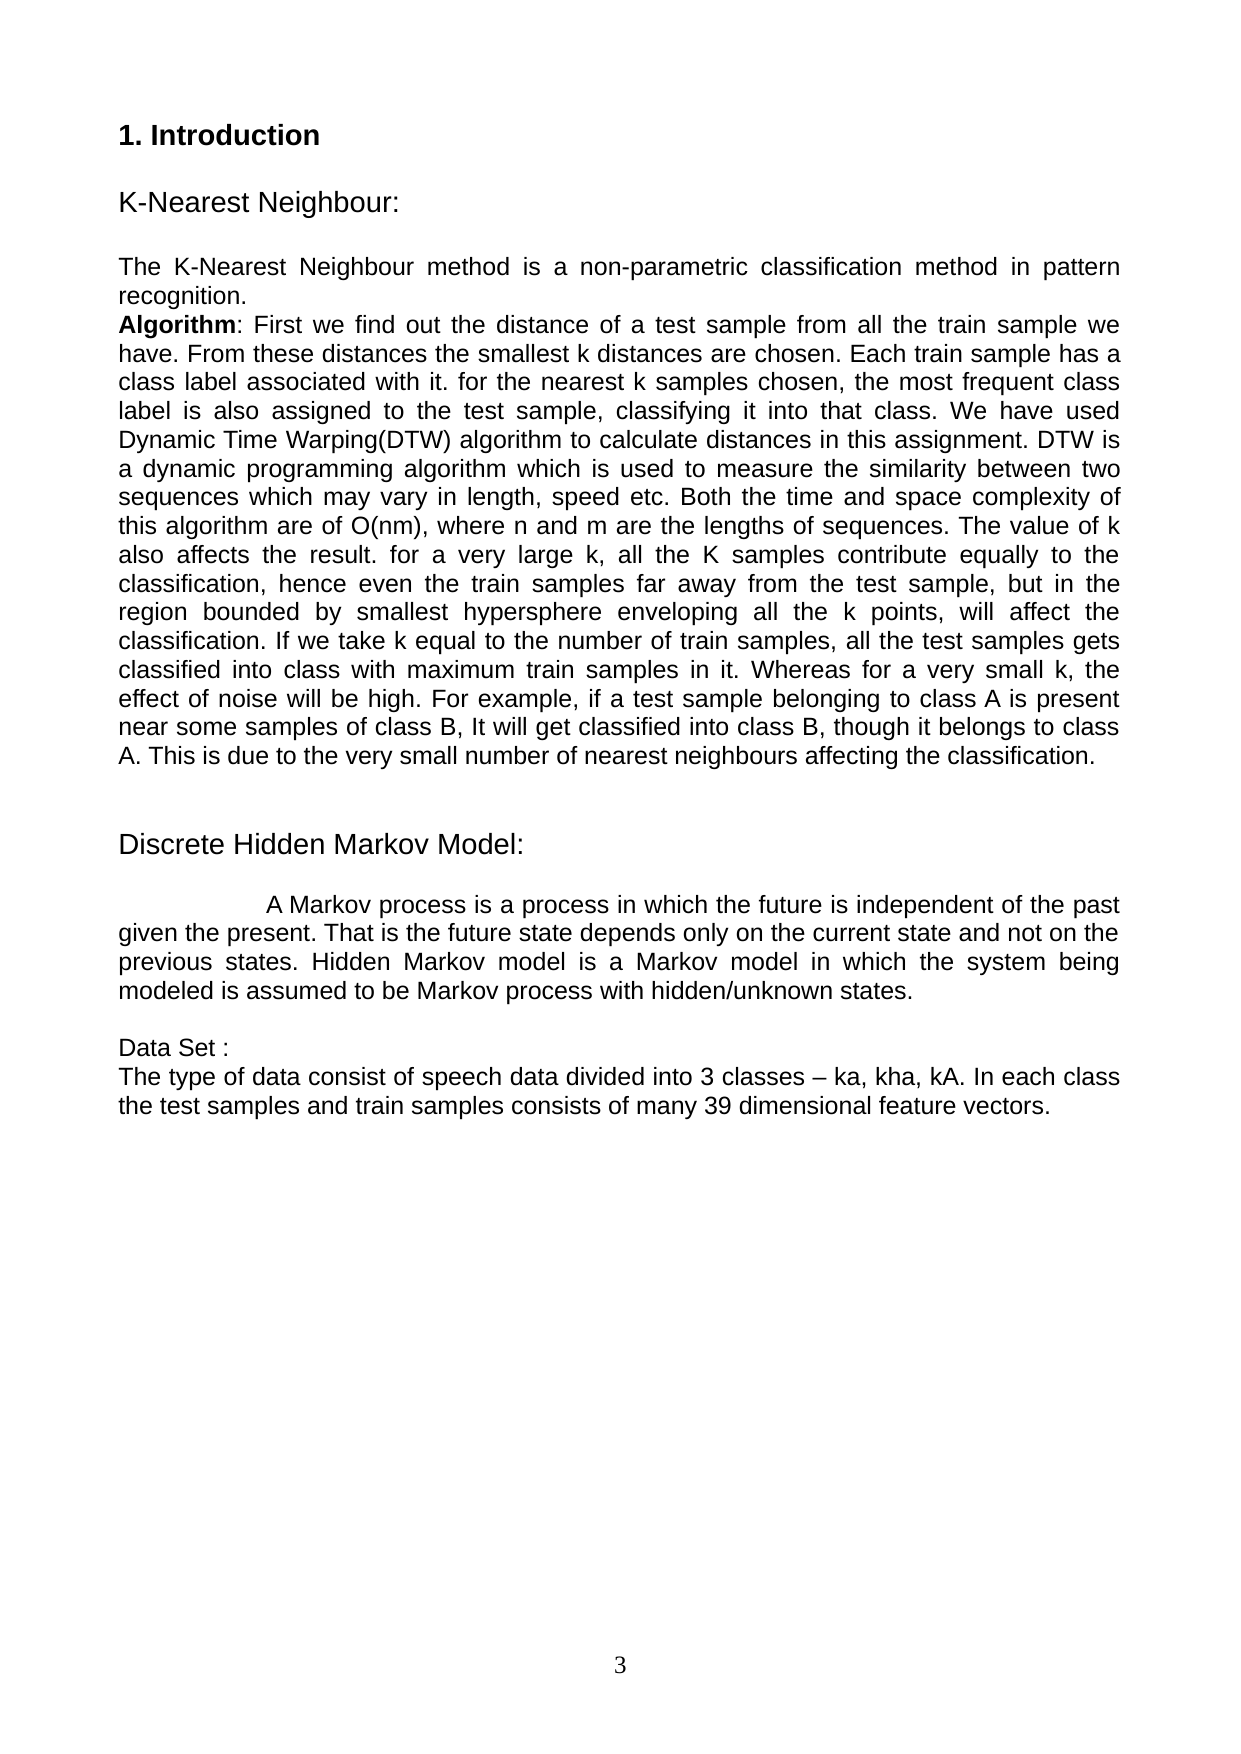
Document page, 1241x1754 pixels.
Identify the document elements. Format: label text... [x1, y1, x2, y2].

text 1. Introduction [118, 118, 1122, 152]
text Discrete Hidden Markov Model: [118, 827, 1122, 861]
text Data Set : [118, 1033, 1122, 1062]
text Algorithm: First we find out the distance of a test sample from all the train sample we have. From these distances the smallest k distances are chosen. Each train sample has a class label associated with it. for the nearest k samples chosen, the most frequent class label is also assigned to the test sample, classifying it into that class. We have used Dynamic Time Warping(DTW) algorithm to calculate distances in this assignment. DTW is a dynamic programming algorithm which is used to measure the similarity between two sequences which may vary in length, speed etc. Both the time and space complexity of this algorithm are of O(nm), where n and m are the lengths of sequences. The value of k also affects the result. for a very large k, all the K samples contribute equally to the classification, hence even the train samples far away from the test sample, but in the region bounded by smallest hypersphere enveloping all the k points, will affect the classification. If we take k equal to the number of train samples, all the test samples gets classified into class with maximum train samples in it. Whereas for a very small k, the effect of noise will be high. For example, if a test sample belonging to class A is present near some samples of class B, It will get classified into class B, though it belongs to class A. This is due to the very small number of nearest neighbours affecting the classification. [118, 310, 1122, 770]
text A Markov process is a process in which the future is independent of the past given the present. That is the future state depends only on the current state and not on the previous states. Hidden Markov model is a Markov model in which the system being modeled is assumed to be Markov process with hidden/unknown states. [118, 889, 1122, 1004]
text The K-Nearest Neighbour method is a non-parametric classification method in pattern recognition. [118, 252, 1122, 310]
text K-Nearest Neighbour: [118, 185, 1122, 219]
text The type of data consist of speech data divided into 3 classes – ka, kha, kA. In each class the test samples and train samples consists of many 39 dimensional feature vectors. [118, 1062, 1122, 1119]
